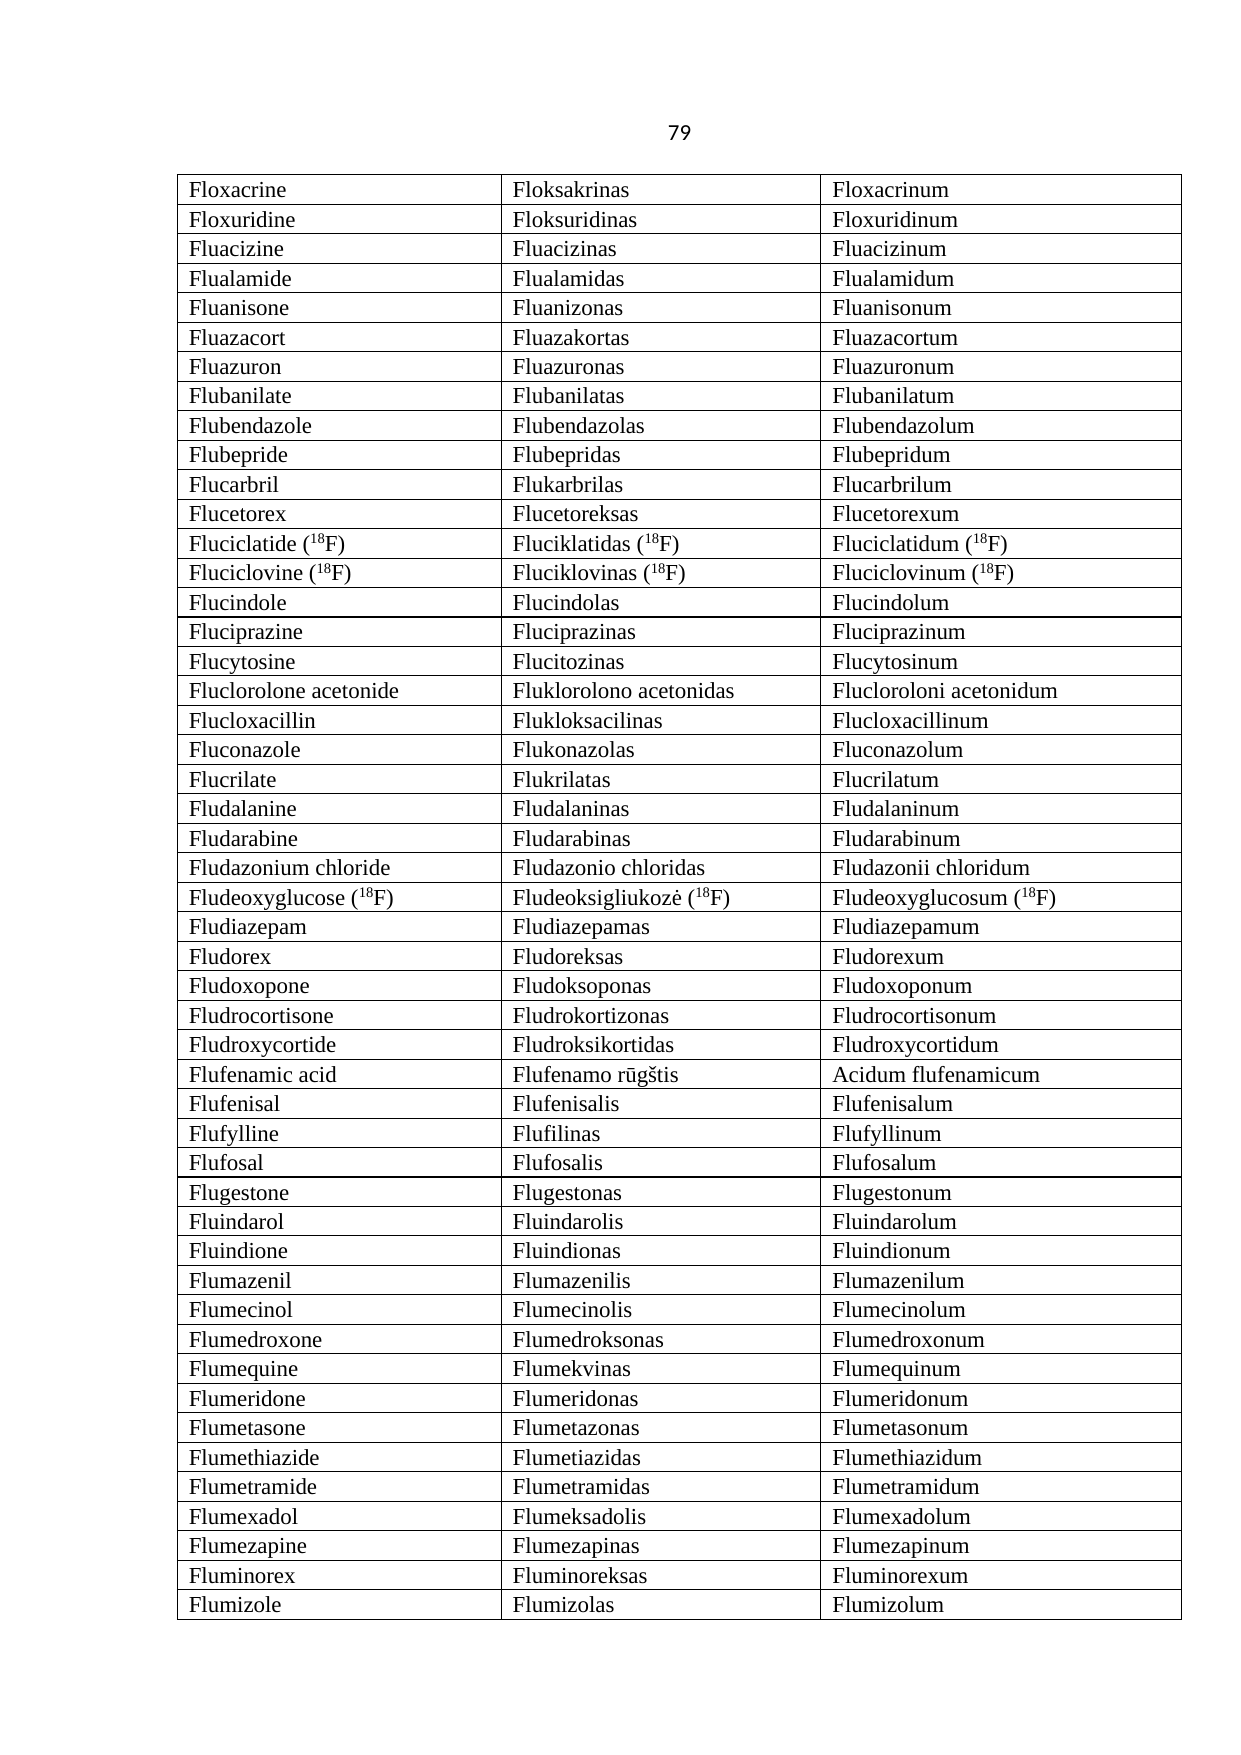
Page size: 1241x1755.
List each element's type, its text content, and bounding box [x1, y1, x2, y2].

table_cell Flumetramidum [821, 1472, 1181, 1501]
table_cell Flucytosinum [821, 647, 1181, 675]
table_cell Fluciprazine [178, 618, 501, 646]
table_cell Fluciprazinum [821, 618, 1181, 646]
table_cell Flubanilate [178, 382, 501, 410]
table_cell Fluanisonum [821, 293, 1181, 322]
table_cell Fluazuronum [821, 352, 1181, 381]
table_cell Fluconazolum [821, 735, 1181, 764]
table_cell Flufenamic acid [178, 1060, 501, 1088]
table_cell Flucindolas [502, 588, 820, 616]
table_cell Fludarabine [178, 824, 501, 852]
table_cell Fludoksoponas [502, 971, 820, 999]
table_cell Flumetramide [178, 1472, 501, 1501]
table_cell Fluclorolone acetonide [178, 676, 501, 705]
table_cell Fluindionum [821, 1236, 1181, 1265]
table_cell Flumetramidas [502, 1472, 820, 1501]
table_cell Flumekvinas [502, 1354, 820, 1383]
table_cell Fludiazepamum [821, 912, 1181, 941]
table_cell Flucloxacillinum [821, 706, 1181, 734]
table_cell Flumexadol [178, 1502, 501, 1530]
table_cell Flumeridone [178, 1384, 501, 1412]
table_cell Fludoreksas [502, 942, 820, 970]
table_cell Floksuridinas [502, 205, 820, 233]
table_cell Flucetorex [178, 500, 501, 528]
table_cell Fluciclatide (18F) [178, 529, 501, 557]
table_cell Fludalaninum [821, 794, 1181, 823]
table_cell Flufenisalum [821, 1089, 1181, 1117]
table_cell Fludeoxyglucosum (18F) [821, 883, 1181, 911]
table_cell Flugestonas [502, 1178, 820, 1206]
table_cell Fluminorex [178, 1561, 501, 1589]
table_cell Flumazenilis [502, 1266, 820, 1294]
table_cell Fludrocortisonum [821, 1001, 1181, 1029]
table_cell Fluanizonas [502, 293, 820, 322]
table_cell Flucarbrilum [821, 470, 1181, 498]
table_cell Fluindionas [502, 1236, 820, 1265]
table_cell Flubanilatum [821, 382, 1181, 410]
table_cell Fludazonio chloridas [502, 853, 820, 882]
table_cell Fludrocortisone [178, 1001, 501, 1029]
table_cell Flubepridum [821, 441, 1181, 469]
table_cell Flumezapinas [502, 1531, 820, 1560]
table_cell Flumetasonum [821, 1413, 1181, 1442]
table_cell Flumethiazidum [821, 1443, 1181, 1471]
table_cell Flufosalis [502, 1148, 820, 1176]
table_cell Flumeridonas [502, 1384, 820, 1412]
table_cell Flumethiazide [178, 1443, 501, 1471]
table_cell Flucloroloni acetonidum [821, 676, 1181, 705]
table_cell Flucrilatum [821, 765, 1181, 793]
table_cell Flukloksacilinas [502, 706, 820, 734]
table_cell Fludazonii chloridum [821, 853, 1181, 882]
table_cell Flucindolum [821, 588, 1181, 616]
table_cell Flubendazole [178, 411, 501, 439]
table_cell Fluciklatidas (18F) [502, 529, 820, 557]
table_cell Flucarbril [178, 470, 501, 498]
table_cell Flumizole [178, 1590, 501, 1619]
table_cell Flucetoreksas [502, 500, 820, 528]
table_cell Flubepridas [502, 441, 820, 469]
table_cell Fluindarol [178, 1207, 501, 1235]
table_cell Fluanisone [178, 293, 501, 322]
table_cell Flubendazolas [502, 411, 820, 439]
table_cell Fludalanine [178, 794, 501, 823]
table_cell Fludoxopone [178, 971, 501, 999]
table_cell Flucytosine [178, 647, 501, 675]
table_cell Flumetiazidas [502, 1443, 820, 1471]
table_cell Flufosal [178, 1148, 501, 1176]
table_cell Flumedroksonas [502, 1325, 820, 1353]
table_cell Fluindarolum [821, 1207, 1181, 1235]
table_cell Acidum flufenamicum [821, 1060, 1181, 1088]
table_cell Flumetazonas [502, 1413, 820, 1442]
table_cell Fluindarolis [502, 1207, 820, 1235]
table_cell Flufenisal [178, 1089, 501, 1117]
table_cell Flubanilatas [502, 382, 820, 410]
table_cell Flumetasone [178, 1413, 501, 1442]
table_cell Flukonazolas [502, 735, 820, 764]
table_cell Fluazacortum [821, 323, 1181, 351]
table_cell Fludazonium chloride [178, 853, 501, 882]
table_cell Fluazacort [178, 323, 501, 351]
table_cell Fluciprazinas [502, 618, 820, 646]
table_cell Fludeoxyglucose (18F) [178, 883, 501, 911]
table_cell Fluindione [178, 1236, 501, 1265]
table_cell Flumexadolum [821, 1502, 1181, 1530]
table_cell Fludorexum [821, 942, 1181, 970]
table_cell Fludarabinum [821, 824, 1181, 852]
table_cell Flufenisalis [502, 1089, 820, 1117]
table_cell Fludroksikortidas [502, 1030, 820, 1058]
table_cell Fluazakortas [502, 323, 820, 351]
table_cell Flufylline [178, 1119, 501, 1147]
table_cell Flumizolum [821, 1590, 1181, 1619]
table_cell Floxacrinum [821, 175, 1181, 204]
table_cell Fludiazepamas [502, 912, 820, 941]
table_cell Flumizolas [502, 1590, 820, 1619]
table_cell Fludoxoponum [821, 971, 1181, 999]
table_cell Flufyllinum [821, 1119, 1181, 1147]
table_cell Fluazuronas [502, 352, 820, 381]
table_cell Flugestone [178, 1178, 501, 1206]
table_cell Flualamidum [821, 264, 1181, 292]
table_cell Flumecinolis [502, 1295, 820, 1324]
table_cell Flumeksadolis [502, 1502, 820, 1530]
table_cell Flucindole [178, 588, 501, 616]
table_cell Flumedroxonum [821, 1325, 1181, 1353]
table_cell Fludarabinas [502, 824, 820, 852]
table_cell Flumazenil [178, 1266, 501, 1294]
table_cell Flukrilatas [502, 765, 820, 793]
table_cell Flumedroxone [178, 1325, 501, 1353]
table_cell Floksakrinas [502, 175, 820, 204]
table_cell Fluciklovinas (18F) [502, 559, 820, 587]
table_cell Fluacizine [178, 234, 501, 263]
table_cell Floxacrine [178, 175, 501, 204]
table_cell Flumequinum [821, 1354, 1181, 1383]
table_cell Fludiazepam [178, 912, 501, 941]
table_cell Fluciclovine (18F) [178, 559, 501, 587]
table_cell Flucitozinas [502, 647, 820, 675]
table_cell Flukarbrilas [502, 470, 820, 498]
table_cell Flualamide [178, 264, 501, 292]
table_cell Flugestonum [821, 1178, 1181, 1206]
table_cell Fluciclovinum (18F) [821, 559, 1181, 587]
table_cell Fluconazole [178, 735, 501, 764]
table_cell Flumezapinum [821, 1531, 1181, 1560]
table_cell Fludorex [178, 942, 501, 970]
table_cell Flumequine [178, 1354, 501, 1383]
table_cell Flufosalum [821, 1148, 1181, 1176]
table_cell Fluminorexum [821, 1561, 1181, 1589]
table_cell Flumecinol [178, 1295, 501, 1324]
table_cell Fludeoksigliukozė (18F) [502, 883, 820, 911]
table_cell Fluacizinas [502, 234, 820, 263]
table_cell Flucloxacillin [178, 706, 501, 734]
table_cell Flufilinas [502, 1119, 820, 1147]
table_cell Flualamidas [502, 264, 820, 292]
table_cell Fluacizinum [821, 234, 1181, 263]
table_cell Fludroxycortidum [821, 1030, 1181, 1058]
table_cell Fludalaninas [502, 794, 820, 823]
table_cell Fludroxycortide [178, 1030, 501, 1058]
table_cell Fluminoreksas [502, 1561, 820, 1589]
table_cell Flucetorexum [821, 500, 1181, 528]
table_cell Fluciclatidum (18F) [821, 529, 1181, 557]
table_cell Fludrokortizonas [502, 1001, 820, 1029]
table_cell Flubendazolum [821, 411, 1181, 439]
table_cell Flumezapine [178, 1531, 501, 1560]
table_cell Fluklorolono acetonidas [502, 676, 820, 705]
table_cell Flumeridonum [821, 1384, 1181, 1412]
table_cell Flumecinolum [821, 1295, 1181, 1324]
table_cell Flubepride [178, 441, 501, 469]
table_cell Flufenamo rūgštis [502, 1060, 820, 1088]
table_cell Floxuridinum [821, 205, 1181, 233]
table_cell Flumazenilum [821, 1266, 1181, 1294]
table_cell Floxuridine [178, 205, 501, 233]
table_cell Fluazuron [178, 352, 501, 381]
table_cell Flucrilate [178, 765, 501, 793]
